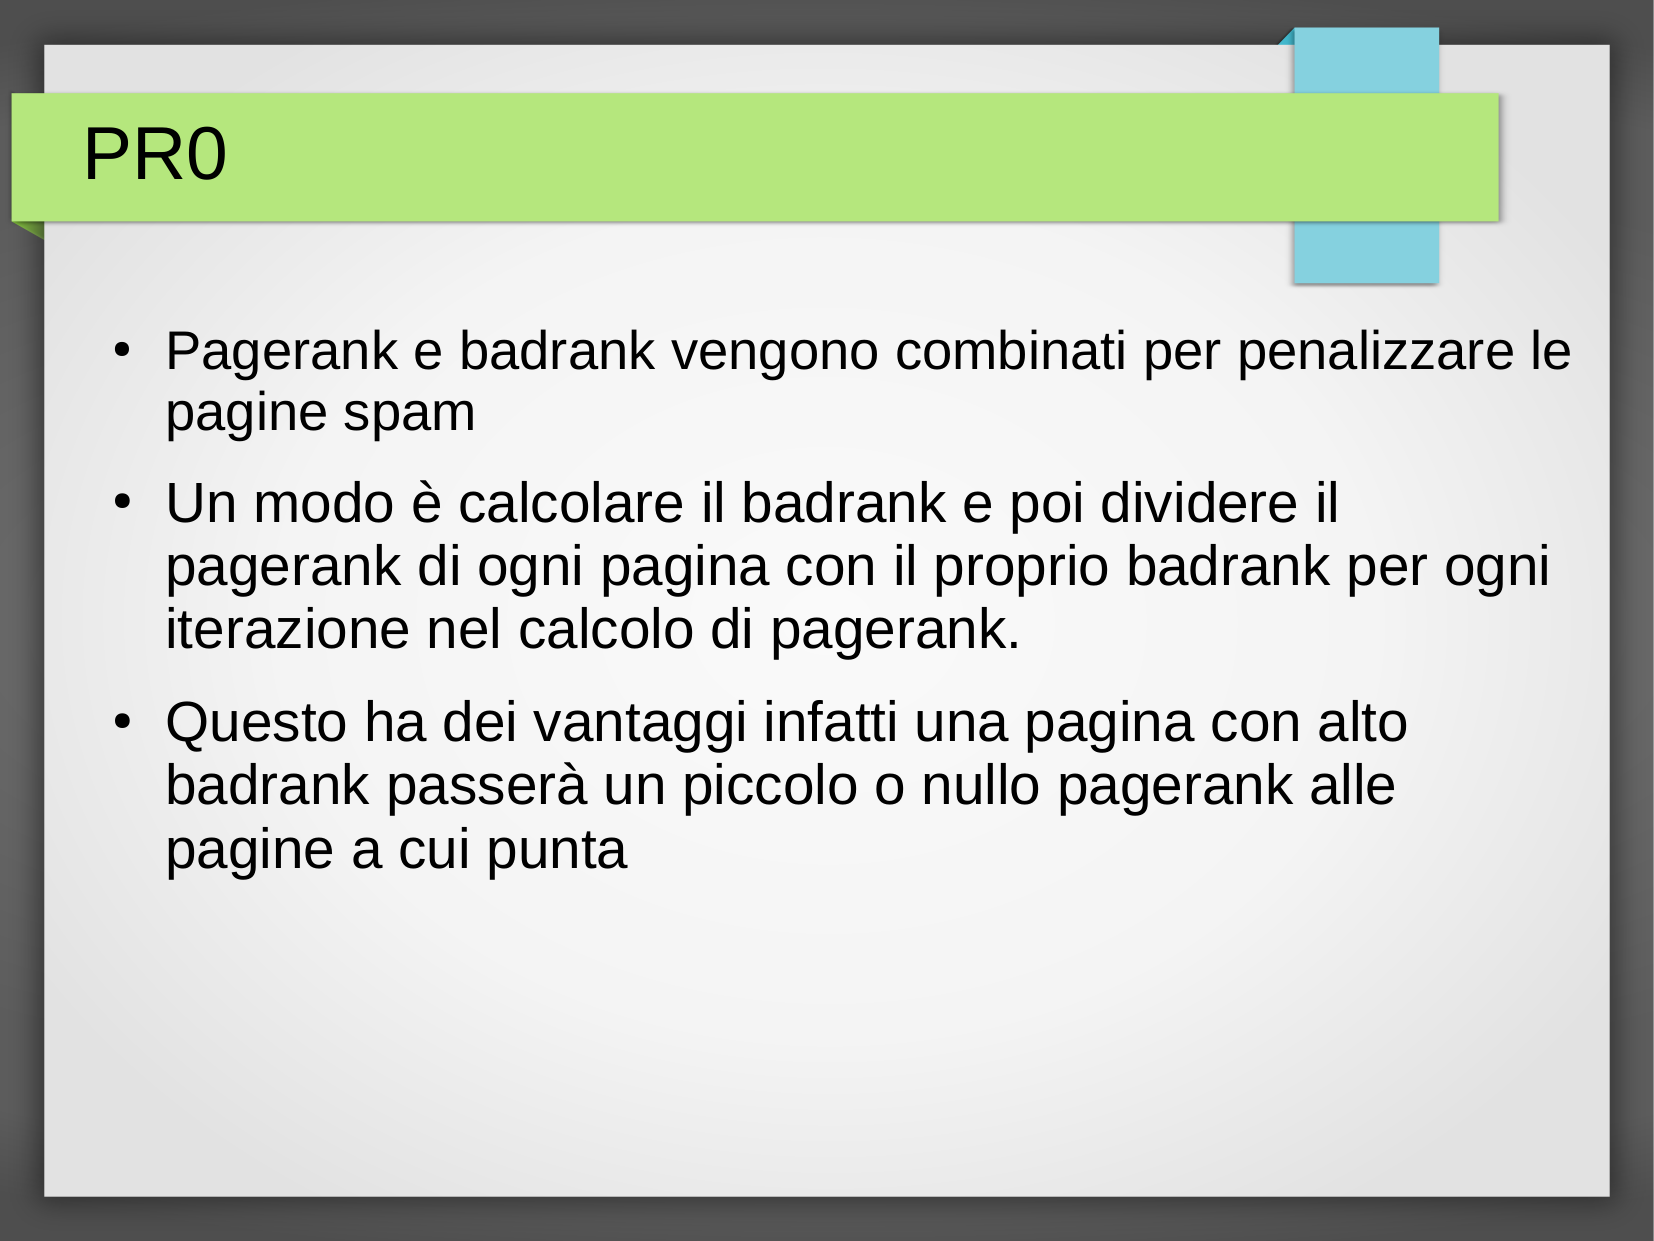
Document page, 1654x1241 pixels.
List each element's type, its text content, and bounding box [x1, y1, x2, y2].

list Pagerank e badrank vengono combinati per penalizzare le pagine spam Un modo è calcolare il badrank e poi dividere il pagerank di ogni pagina con il proprio badrank per ogni iterazione nel calcolo di pagerank. Questo ha dei vantaggi infatti una pagina con alto badrank passerà un piccolo o nullo pagerank alle pagine a cui punta [94, 320, 1583, 1123]
picture [0, 0, 1654, 1241]
title PR0 [82, 94, 1264, 213]
